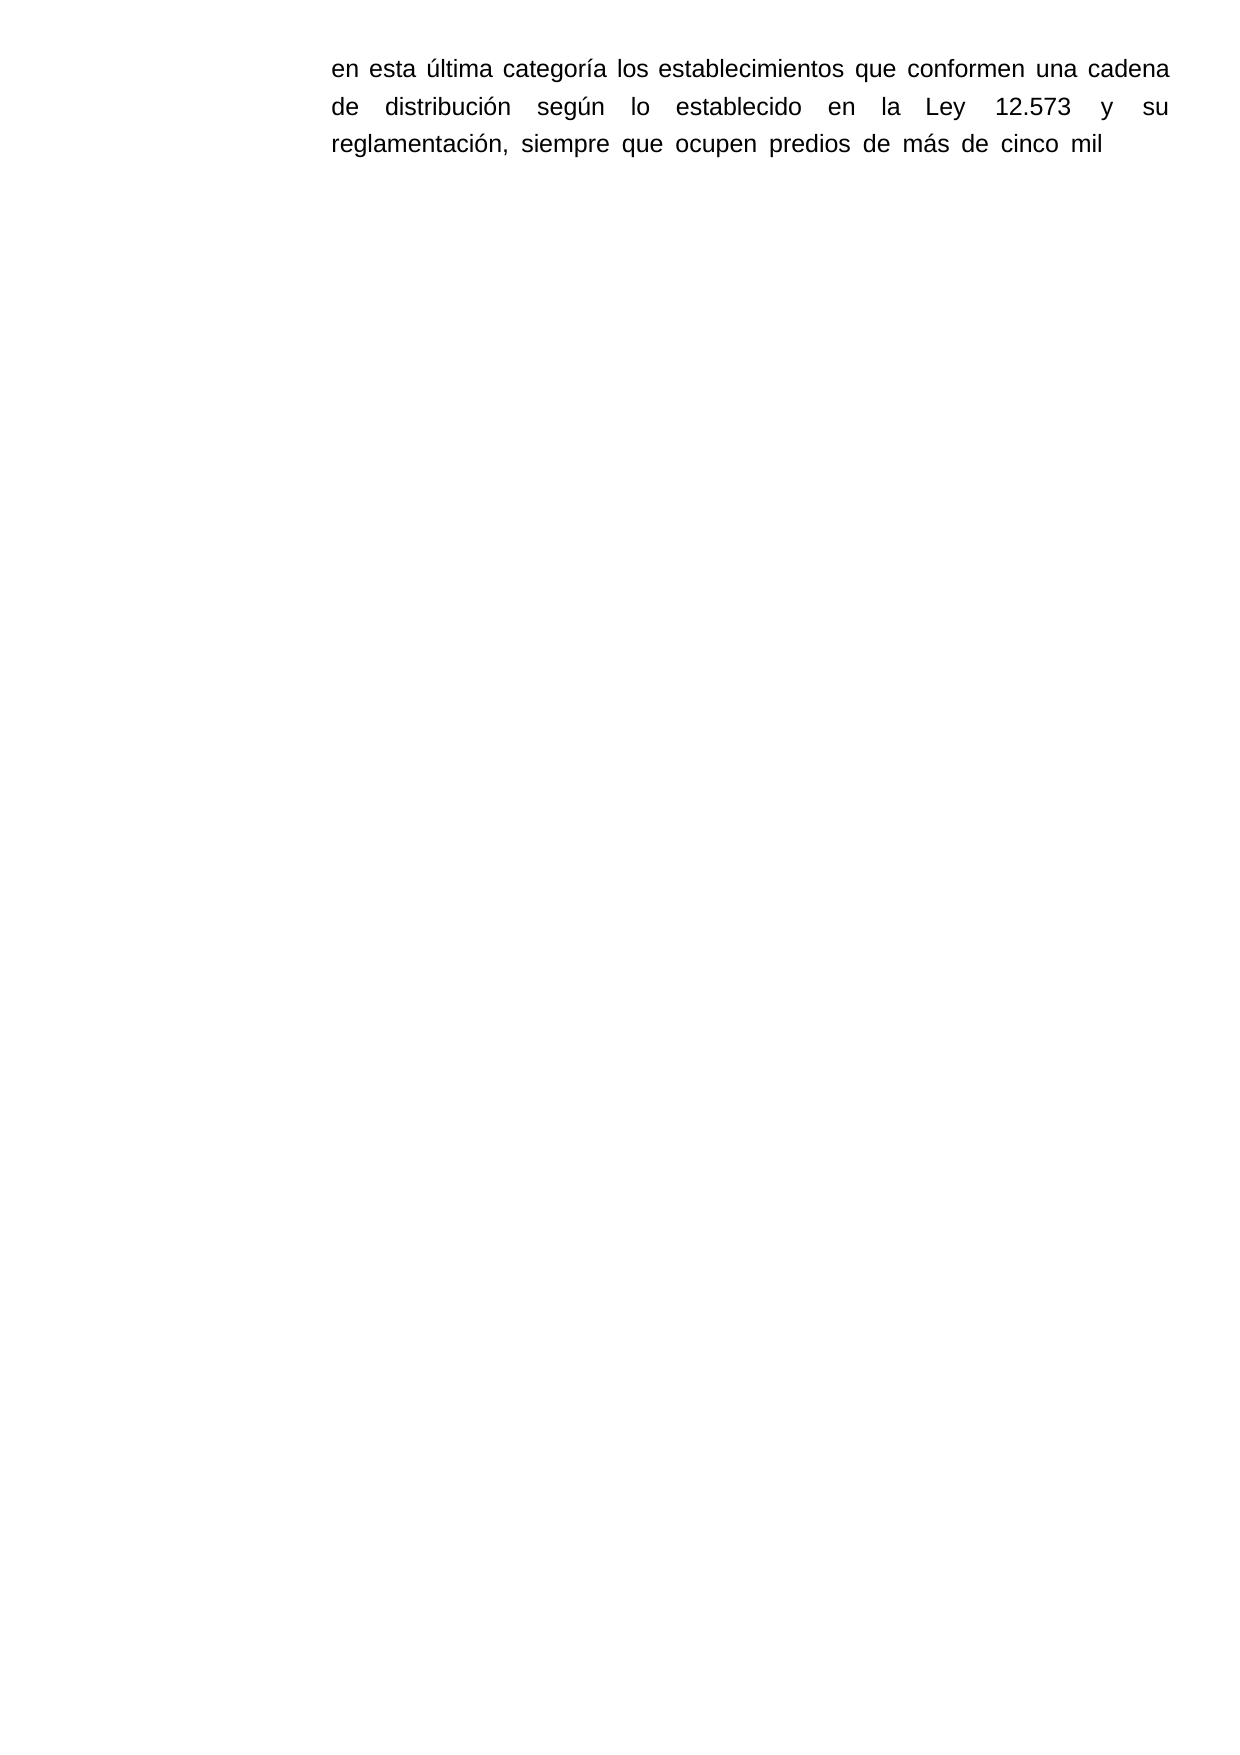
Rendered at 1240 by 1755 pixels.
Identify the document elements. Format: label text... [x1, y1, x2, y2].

list en esta última categoría los establecimientos que conformen una cadena de distribución según lo establecido en la Ley 12.573 y su reglamentación, siempre que ocupen predios de más de cinco mil [303, 54, 1170, 157]
